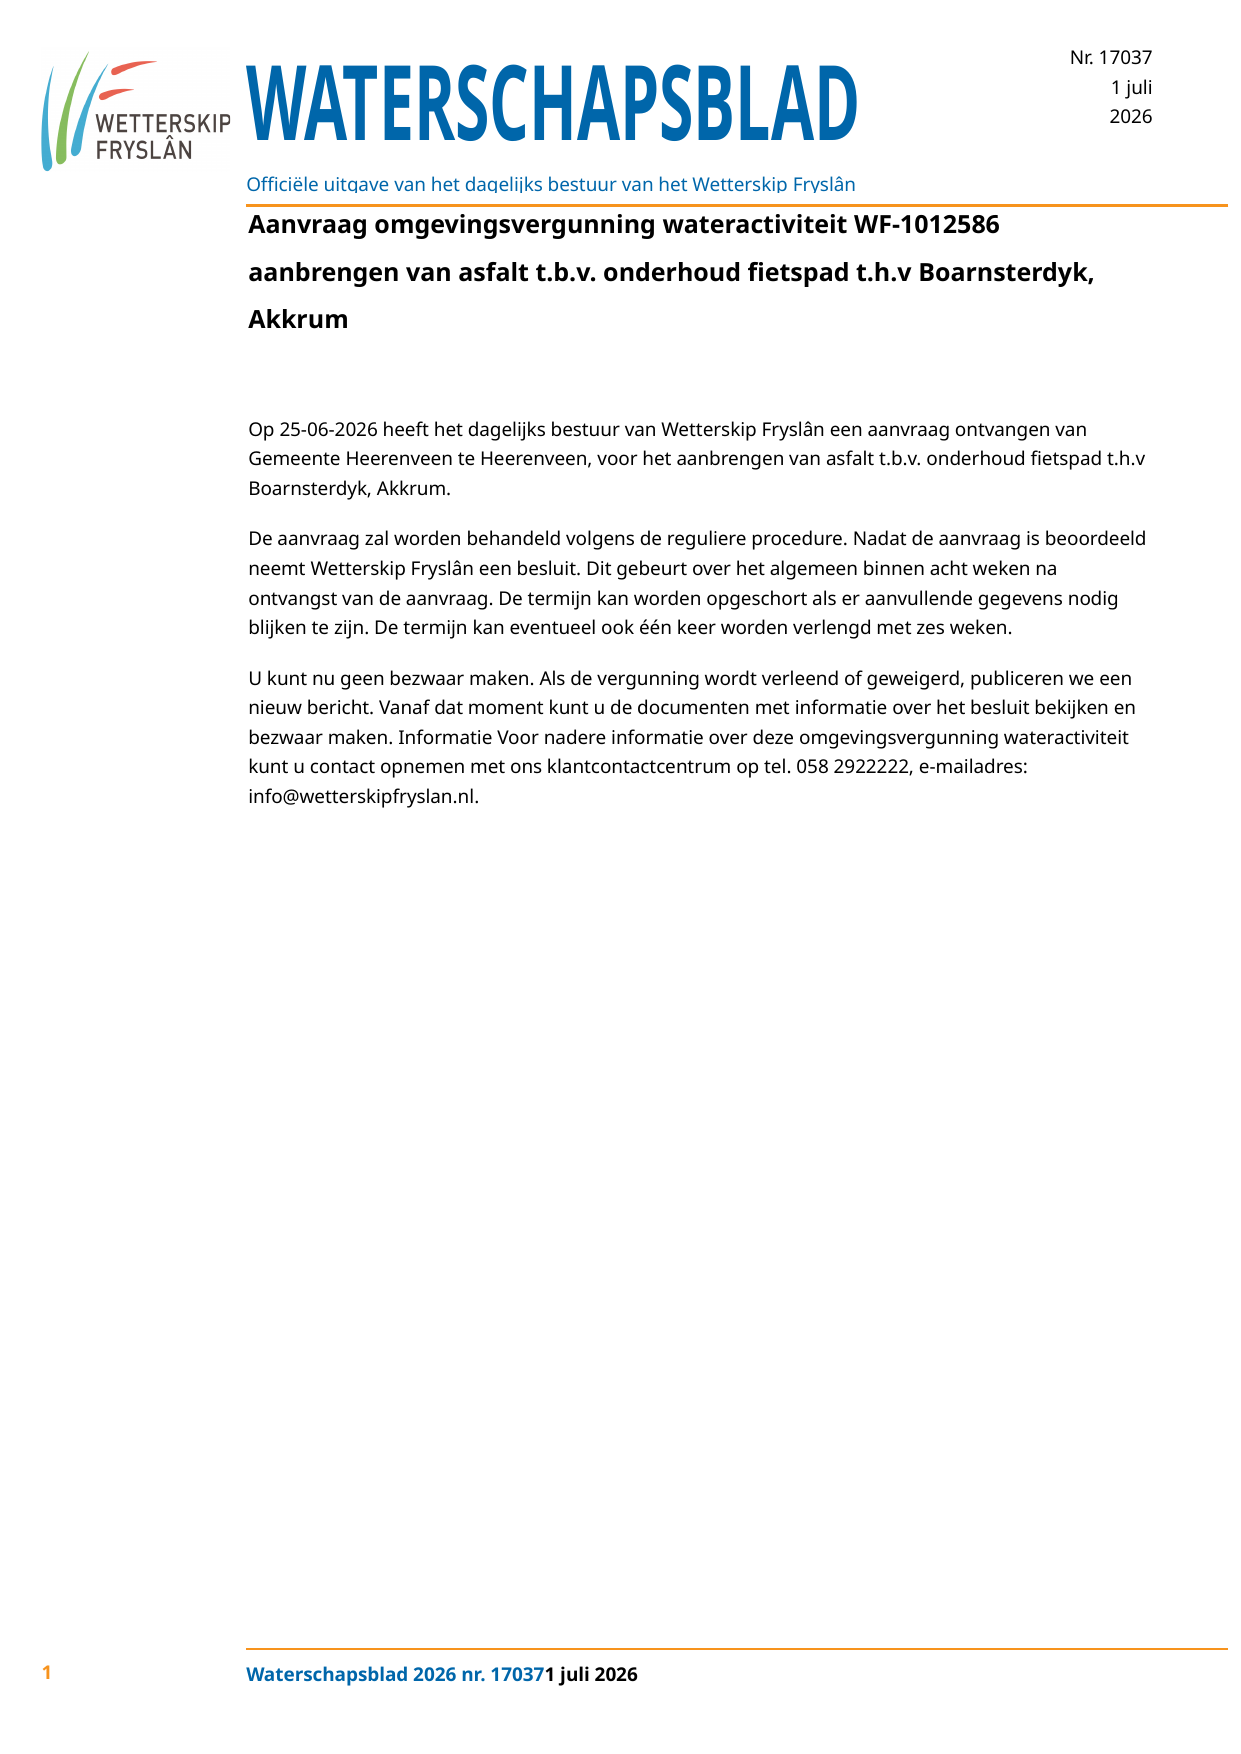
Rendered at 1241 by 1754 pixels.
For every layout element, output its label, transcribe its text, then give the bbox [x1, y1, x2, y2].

text Op 25-06-2026 heeft het dagelijks bestuur van Wetterskip Fryslân een aanvraag ontvangen van Gemeente Heerenveen te Heerenveen, voor het aanbrengen van asfalt t.b.v. onderhoud fietspad t.h.v Boarnsterdyk, Akkrum. [248, 416, 1152, 501]
text De aanvraag zal worden behandeld volgens de reguliere procedure. Nadat de aanvraag is beoordeeld neemt Wetterskip Fryslân een besluit. Dit gebeurt over het algemeen binnen acht weken na ontvangst van de aanvraag. De termijn kan worden opgeschort als er aanvullende gegevens nodig blijken te zijn. De termijn kan eventueel ook één keer worden verlengd met zes weken. [248, 526, 1152, 640]
text U kunt nu geen bezwaar maken. Als de vergunning wordt verleend of geweigerd, publiceren we een nieuw bericht. Vanaf dat moment kunt u de documenten met informatie over het besluit bekijken en bezwaar maken. Informatie Voor nadere informatie over deze omgevingsvergunning wateractiviteit kunt u contact opnemen met ons klantcontactcentrum op tel. 058 2922222, e-mailadres: info@wetterskipfryslan.nl. [248, 665, 1152, 809]
text Aanvraag omgevingsvergunning wateractiviteit WF-1012586 aanbrengen van asfalt t.b.v. onderhoud fietspad t.h.v Boarnsterdyk, Akkrum [248, 207, 1152, 336]
picture [41, 47, 231, 172]
